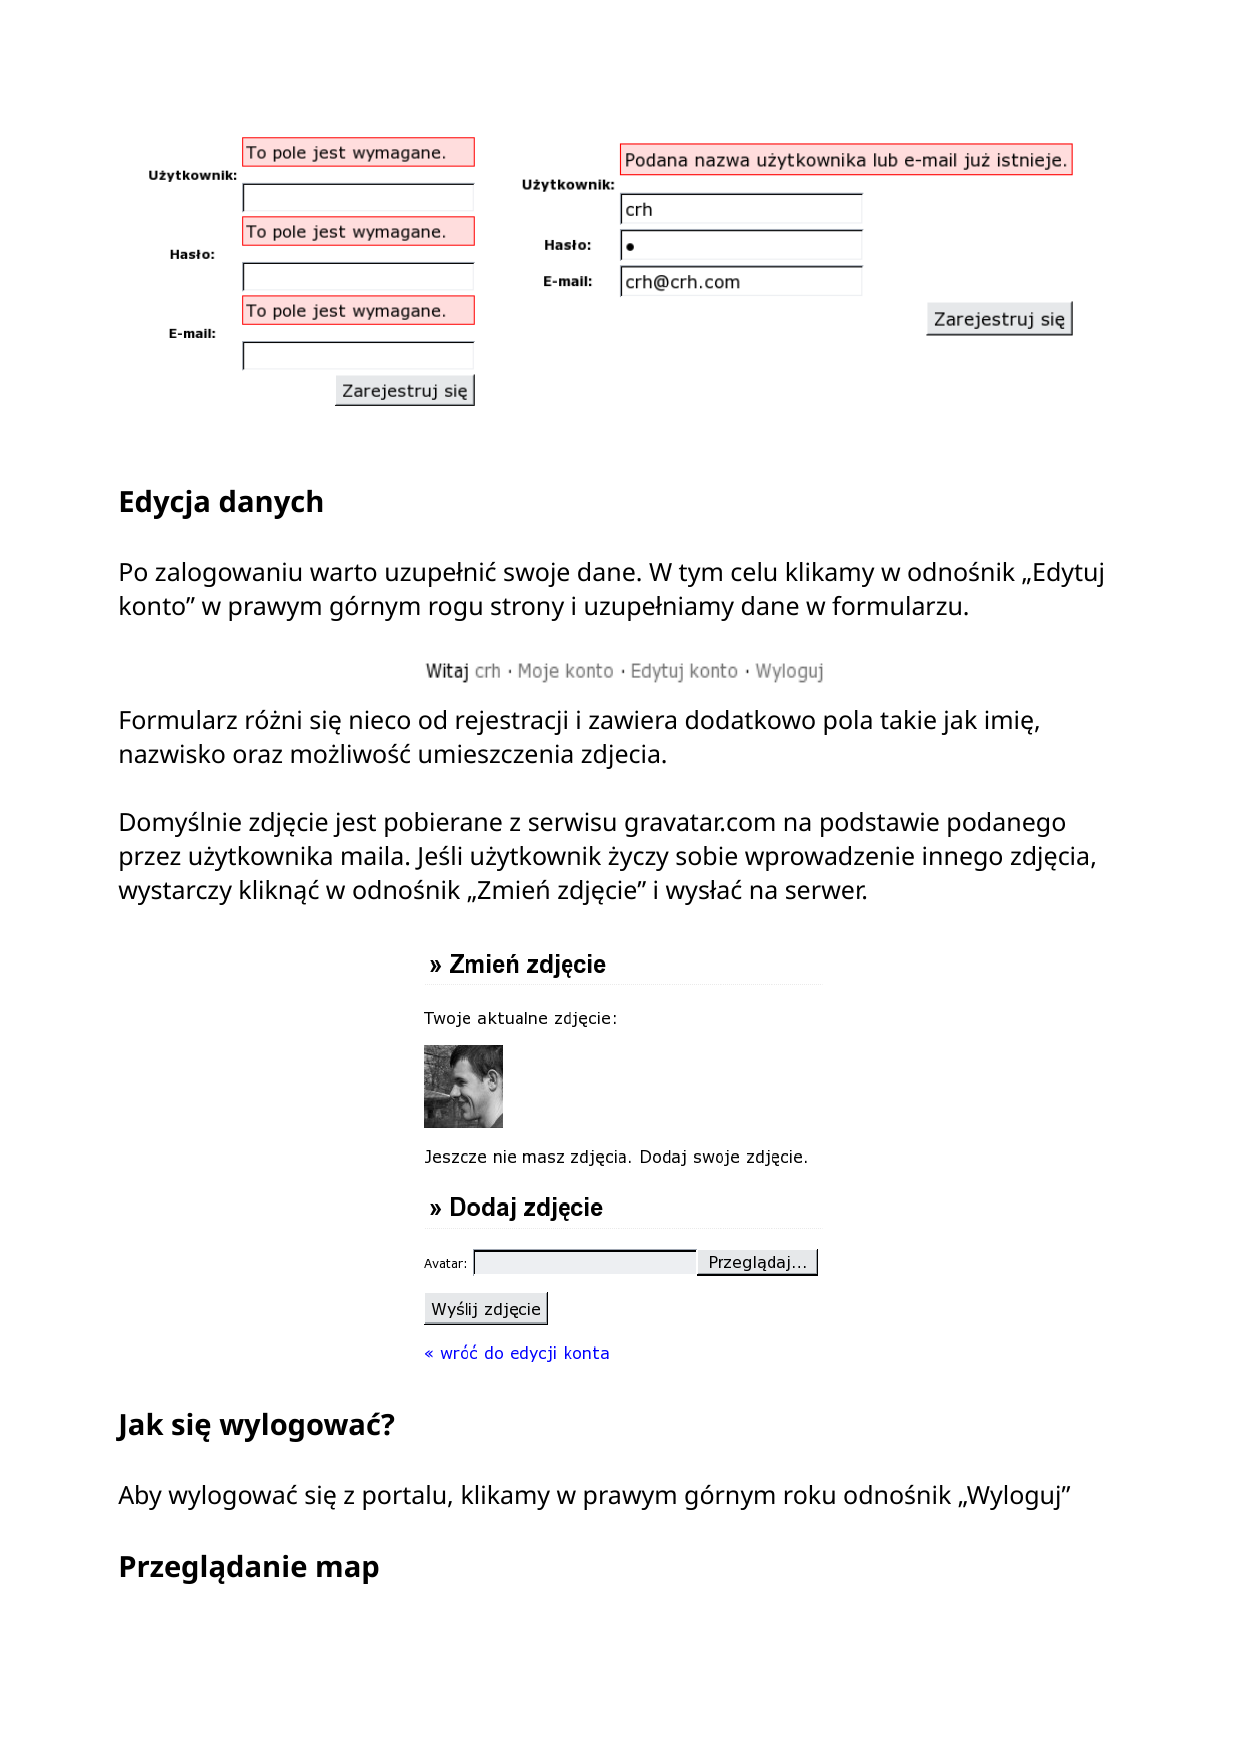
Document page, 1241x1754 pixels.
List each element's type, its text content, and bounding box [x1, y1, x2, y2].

picture [417, 941, 823, 1371]
text Po zalogowaniu warto uzupełnić swoje dane. W tym celu klikamy w odnośnik „Edytuj konto” w prawym górnym rogu strony i uzupełniamy dane w formularzu. [118, 555, 1122, 623]
text Jak się wylogować? [118, 1404, 1122, 1444]
picture [510, 127, 1077, 341]
picture [134, 118, 485, 413]
text Przeglądanie map [118, 1546, 1122, 1586]
picture [391, 656, 849, 703]
text Aby wylogować się z portalu, klikamy w prawym górnym roku odnośnik „Wyloguj” [118, 1478, 1122, 1512]
text Domyślnie zdjęcie jest pobierane z serwisu gravatar.com na podstawie podanego przez użytkownika maila. Jeśli użytkownik życzy sobie wprowadzenie innego zdjęcia, wystarczy kliknąć w odnośnik „Zmień zdjęcie” i wysłać na serwer. [118, 805, 1122, 907]
text Edycja danych [118, 481, 1122, 521]
text Formularz różni się nieco od rejestracji i zawiera dodatkowo pola takie jak imię, nazwisko oraz możliwość umieszczenia zdjecia. [118, 657, 1122, 771]
